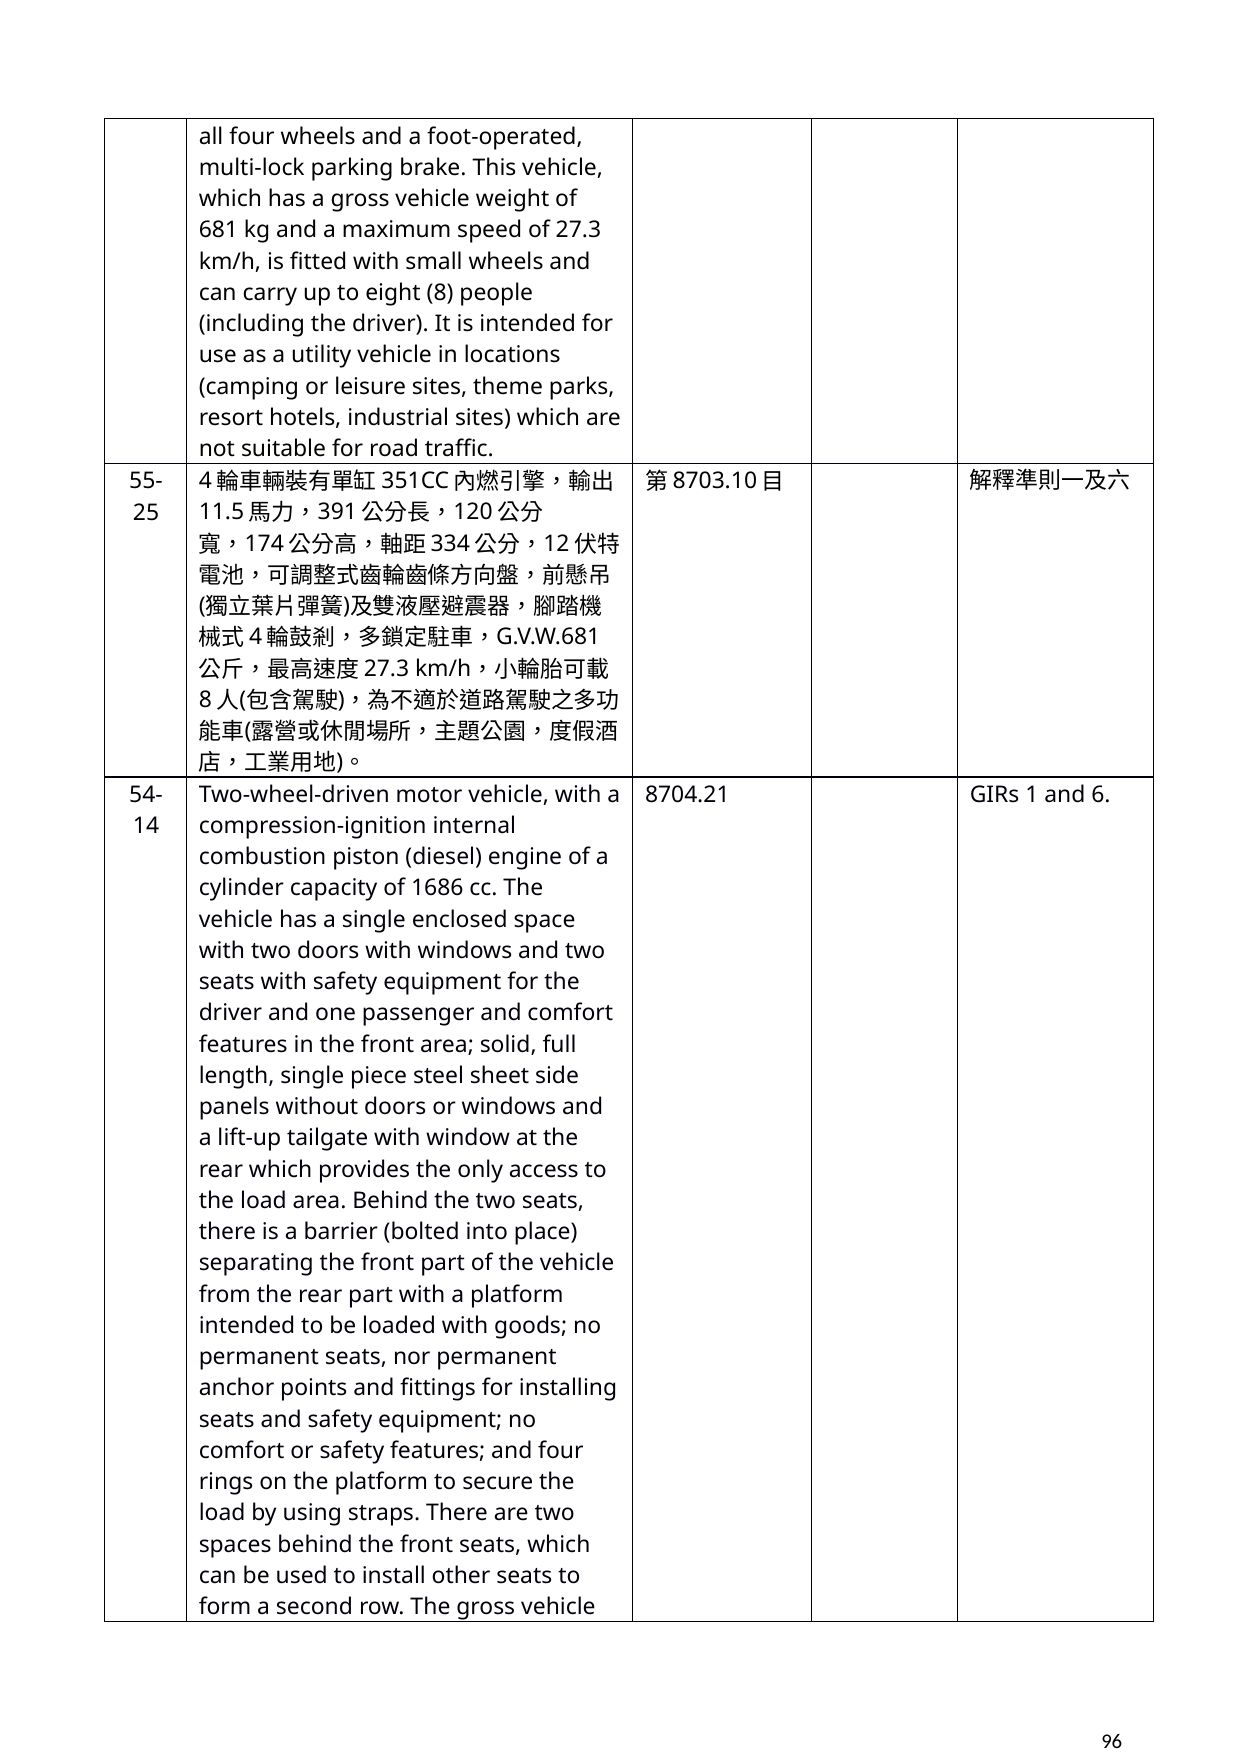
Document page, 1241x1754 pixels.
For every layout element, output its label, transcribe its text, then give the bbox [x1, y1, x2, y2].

table_cell 第8703.10目 [633, 464, 811, 776]
table_cell 8704.21 [633, 778, 811, 1621]
table_cell GIRs 1 and 6. [958, 778, 1153, 1621]
table_cell [812, 464, 957, 776]
table_cell [105, 119, 186, 463]
table_cell 55-25 [105, 464, 186, 776]
table_cell 54-14 [105, 778, 186, 1621]
table_cell 解釋準則一及六 [958, 464, 1153, 776]
table_cell all four wheels and a foot-operated, multi-lock parking brake. This vehicle, which has a gross vehicle weight of 681 kg and a maximum speed of 27.3 km/h, is fitted with small wheels and can carry up to eight (8) people (including the driver). It is intended for use as a utility vehicle in locations (camping or leisure sites, theme parks, resort hotels, industrial sites) which are not suitable for road traffic. [187, 119, 632, 463]
table_cell Two-wheel-driven motor vehicle, with a compression-ignition internal combustion piston (diesel) engine of a cylinder capacity of 1686 cc. The vehicle has a single enclosed space with two doors with windows and two seats with safety equipment for the driver and one passenger and comfort features in the front area; solid, full length, single piece steel sheet side panels without doors or windows and a lift-up tailgate with window at the rear which provides the only access to the load area. Behind the two seats, there is a barrier (bolted into place) separating the front part of the vehicle from the rear part with a platform intended to be loaded with goods; no permanent seats, nor permanent anchor points and fittings for installing seats and safety equipment; no comfort or safety features; and four rings on the platform to secure the load by using straps. There are two spaces behind the front seats, which can be used to install other seats to form a second row. The gross vehicle [187, 778, 632, 1621]
table_cell [633, 119, 811, 463]
table_cell [958, 119, 1153, 463]
table_cell 4輪車輛裝有單缸351CC內燃引擎，輸出11.5馬力，391公分長，120公分寬，174公分高，軸距334公分，12伏特電池，可調整式齒輪齒條方向盤，前懸吊(獨立葉片彈簧)及雙液壓避震器，腳踏機械式4輪鼓剎，多鎖定駐車，G.V.W.681公斤，最高速度27.3 km/h，小輪胎可載8人(包含駕駛)，為不適於道路駕駛之多功能車(露營或休閒場所，主題公園，度假酒店，工業用地)。 [187, 464, 632, 776]
table_cell [812, 119, 957, 463]
table_cell [812, 778, 957, 1621]
